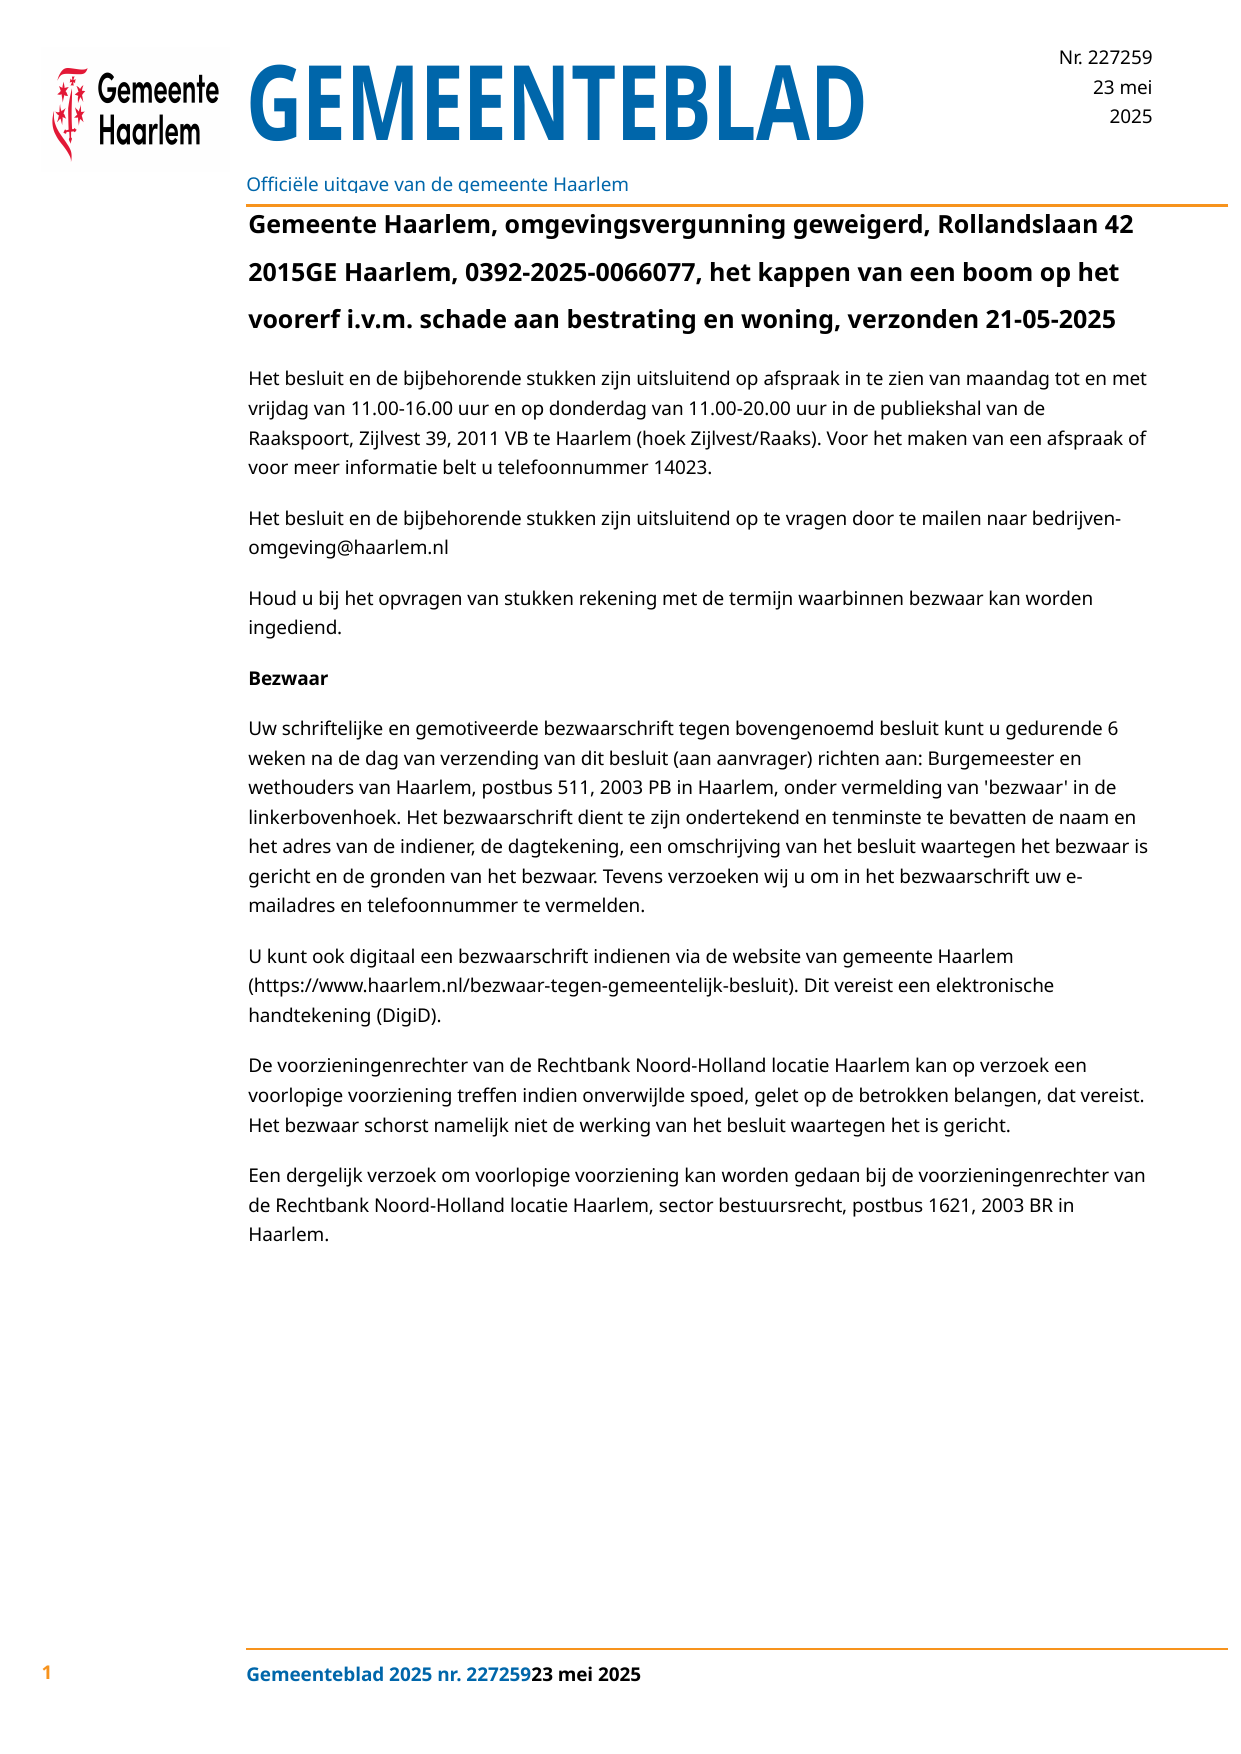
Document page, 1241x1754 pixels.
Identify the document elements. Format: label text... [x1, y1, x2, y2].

text De voorzieningenrechter van de Rechtbank Noord-Holland locatie Haarlem kan op verzoek een voorlopige voorziening treffen indien onverwijlde spoed, gelet op de betrokken belangen, dat vereist. Het bezwaar schorst namelijk niet de werking van het besluit waartegen het is gericht. [248, 1053, 1152, 1137]
text U kunt ook digitaal een bezwaarschrift indienen via de website van gemeente Haarlem (https://www.haarlem.nl/bezwaar-tegen-gemeentelijk-besluit). Dit vereist een elektronische handtekening (DigiD). [248, 943, 1152, 1028]
text Houd u bij het opvragen van stukken rekening met de termijn waarbinnen bezwaar kan worden ingediend. [248, 585, 1152, 640]
text Gemeente Haarlem, omgevingsvergunning geweigerd, Rollandslaan 42 2015GE Haarlem, 0392-2025-0066077, het kappen van een boom op het voorerf i.v.m. schade aan bestrating en woning, verzonden 21-05-2025 [248, 207, 1152, 336]
text Uw schriftelijke en gemotiveerde bezwaarschrift tegen bovengenoemd besluit kunt u gedurende 6 weken na de dag van verzending van dit besluit (aan aanvrager) richten aan: Burgemeester en wethouders van Haarlem, postbus 511, 2003 PB in Haarlem, onder vermelding van 'bezwaar' in de linkerbovenhoek. Het bezwaarschrift dient te zijn ondertekend en tenminste te bevatten de naam en het adres van de indiener, de dagtekening, een omschrijving van het besluit waartegen het bezwaar is gericht en de gronden van het bezwaar. Tevens verzoeken wij u om in het bezwaarschrift uw e-mailadres en telefoonnummer te vermelden. [248, 715, 1152, 918]
text Het besluit en de bijbehorende stukken zijn uitsluitend op afspraak in te zien van maandag tot en met vrijdag van 11.00-16.00 uur en op donderdag van 11.00-20.00 uur in de publiekshal van de Raakspoort, Zijlvest 39, 2011 VB te Haarlem (hoek Zijlvest/Raaks). Voor het maken van een afspraak of voor meer informatie belt u telefoonnummer 14023. [248, 366, 1152, 480]
text Het besluit en de bijbehorende stukken zijn uitsluitend op te vragen door te mailen naar bedrijven-omgeving@haarlem.nl [248, 505, 1152, 560]
picture [41, 47, 231, 172]
text Een dergelijk verzoek om voorlopige voorziening kan worden gedaan bij de voorzieningenrechter van de Rechtbank Noord-Holland locatie Haarlem, sector bestuursrecht, postbus 1621, 2003 BR in Haarlem. [248, 1162, 1152, 1247]
text Bezwaar [248, 665, 1152, 690]
